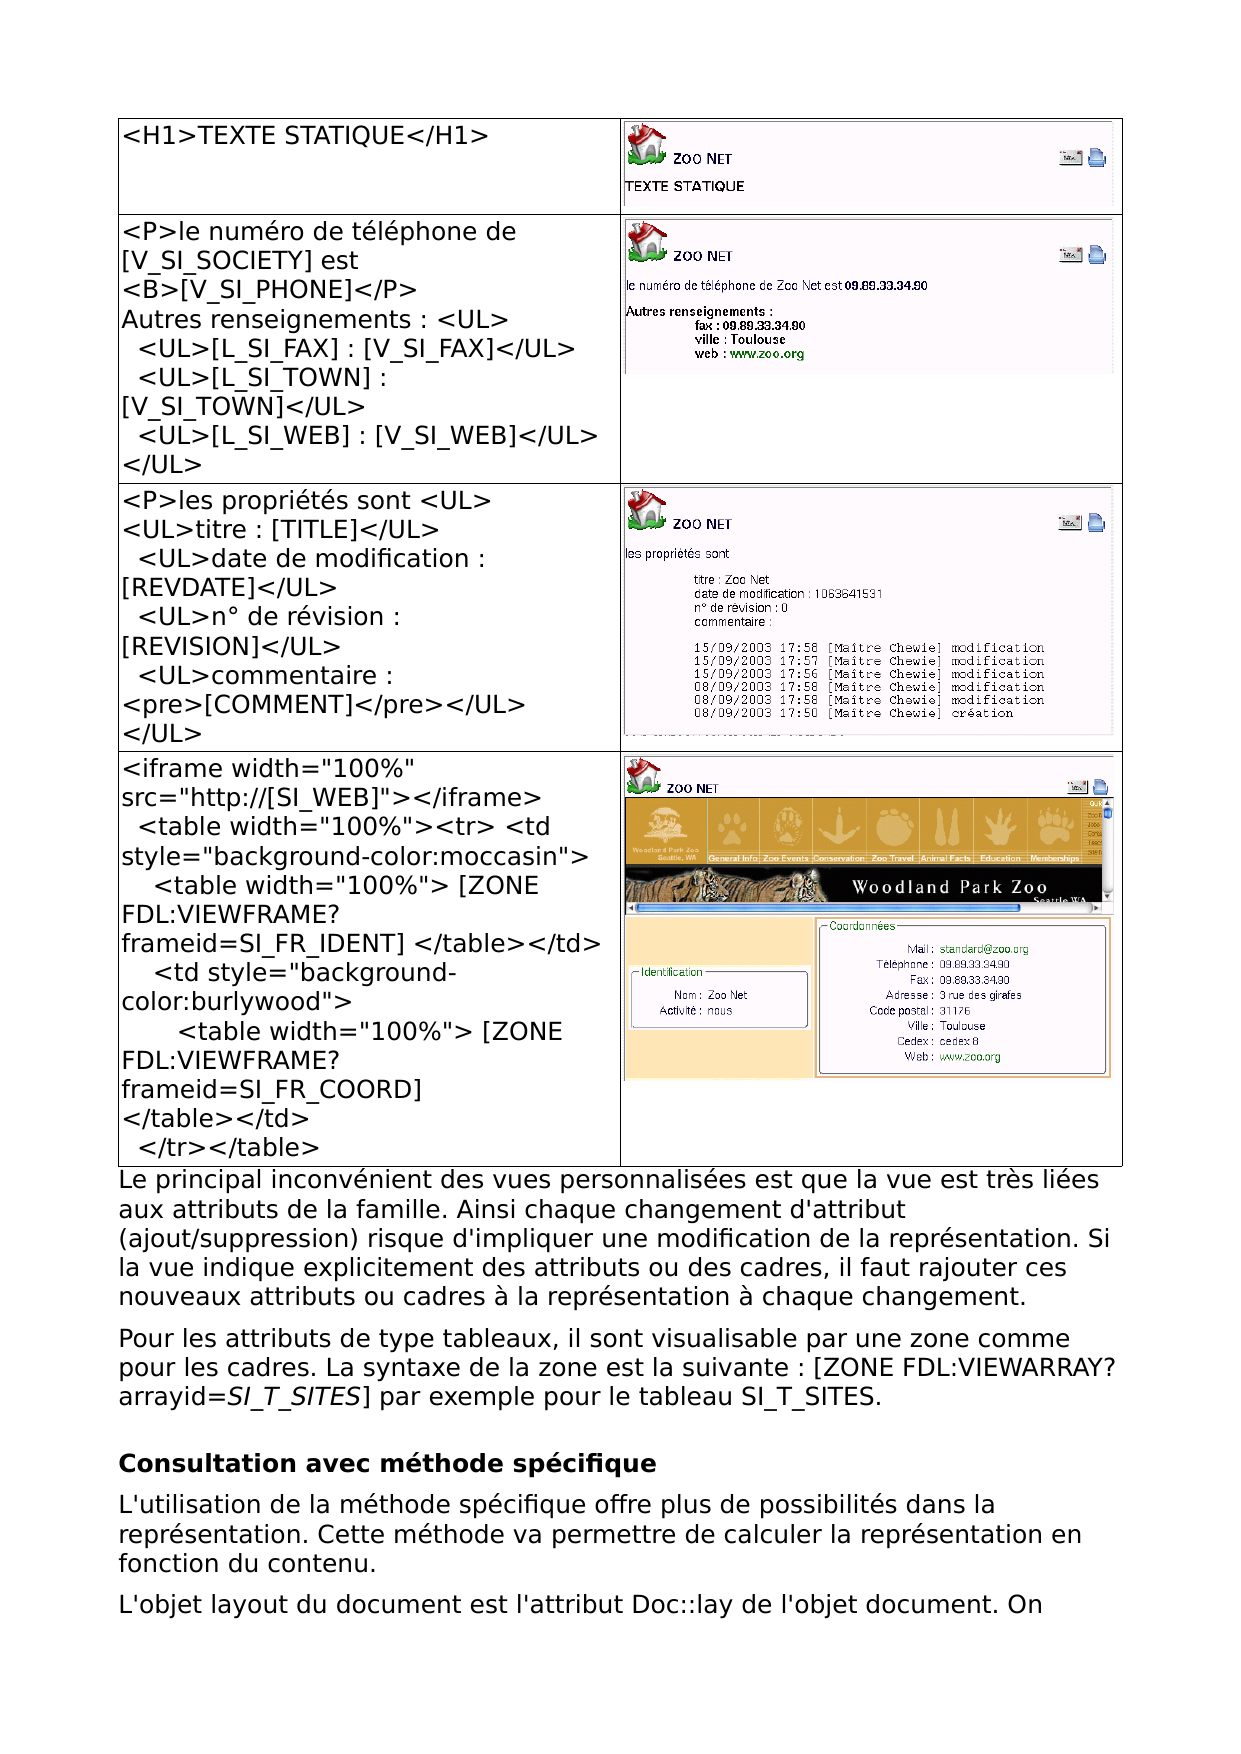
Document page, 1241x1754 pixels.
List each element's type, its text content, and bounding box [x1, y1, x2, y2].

picture [622, 217, 1114, 374]
text L'objet layout du document est l'attribut Doc::lay de l'objet document. On [118, 1591, 1122, 1620]
table_cell <P>le numéro de téléphone de [V_SI_SOCIETY] est <B>[V_SI_PHONE]</P> Autres renseignements : <UL> <UL>[L_SI_FAX] : [V_SI_FAX]</UL> <UL>[L_SI_TOWN] : [V_SI_TOWN]</UL> <UL>[L_SI_WEB] : [V_SI_WEB]</UL> </UL> [119, 215, 620, 483]
subtitle Consultation avec méthode spécifique [118, 1449, 1122, 1478]
text Pour les attributs de type tableaux, il sont visualisable par une zone comme pour les cadres. La syntaxe de la zone est la suivante : [ZONE FDL:VIEWARRAY?arrayid=SI_T_SITES] par exemple pour le tableau SI_T_SITES. [118, 1324, 1122, 1411]
table_cell [621, 119, 1122, 214]
text Le principal inconvénient des vues personnalisées est que la vue est très liées aux attributs de la famille. Ainsi chaque changement d'attribut (ajout/suppression) risque d'impliquer une modification de la représentation. Si la vue indique explicitement des attributs ou des cadres, il faut rajouter ces nouveaux attributs ou cadres à la représentation à chaque changement. [118, 1167, 1122, 1311]
table_cell <H1>TEXTE STATIQUE</H1> [119, 119, 620, 214]
table_cell <P>les propriétés sont <UL> <UL>titre : [TITLE]</UL> <UL>date de modification : [REVDATE]</UL> <UL>n° de révision : [REVISION]</UL> <UL>commentaire : <pre>[COMMENT]</pre></UL> </UL> [119, 484, 620, 751]
picture [622, 485, 1114, 736]
picture [622, 121, 1114, 206]
table_cell [621, 215, 1122, 483]
table_cell [621, 484, 1122, 751]
table_cell <iframe width="100%" src="http://[SI_WEB]"></iframe> <table width="100%"><tr> <td style="background-color:moccasin"> <table width="100%"> [ZONE FDL:VIEWFRAME?frameid=SI_FR_IDENT] </table></td> <td style="background-color:burlywood"> <table width="100%"> [ZONE FDL:VIEWFRAME?frameid=SI_FR_COORD] </table></td> </tr></table> [119, 752, 620, 1166]
picture [622, 754, 1114, 1081]
table_cell [621, 752, 1122, 1166]
text L'utilisation de la méthode spécifique offre plus de possibilités dans la représentation. Cette méthode va permettre de calculer la représentation en fonction du contenu. [118, 1491, 1122, 1578]
